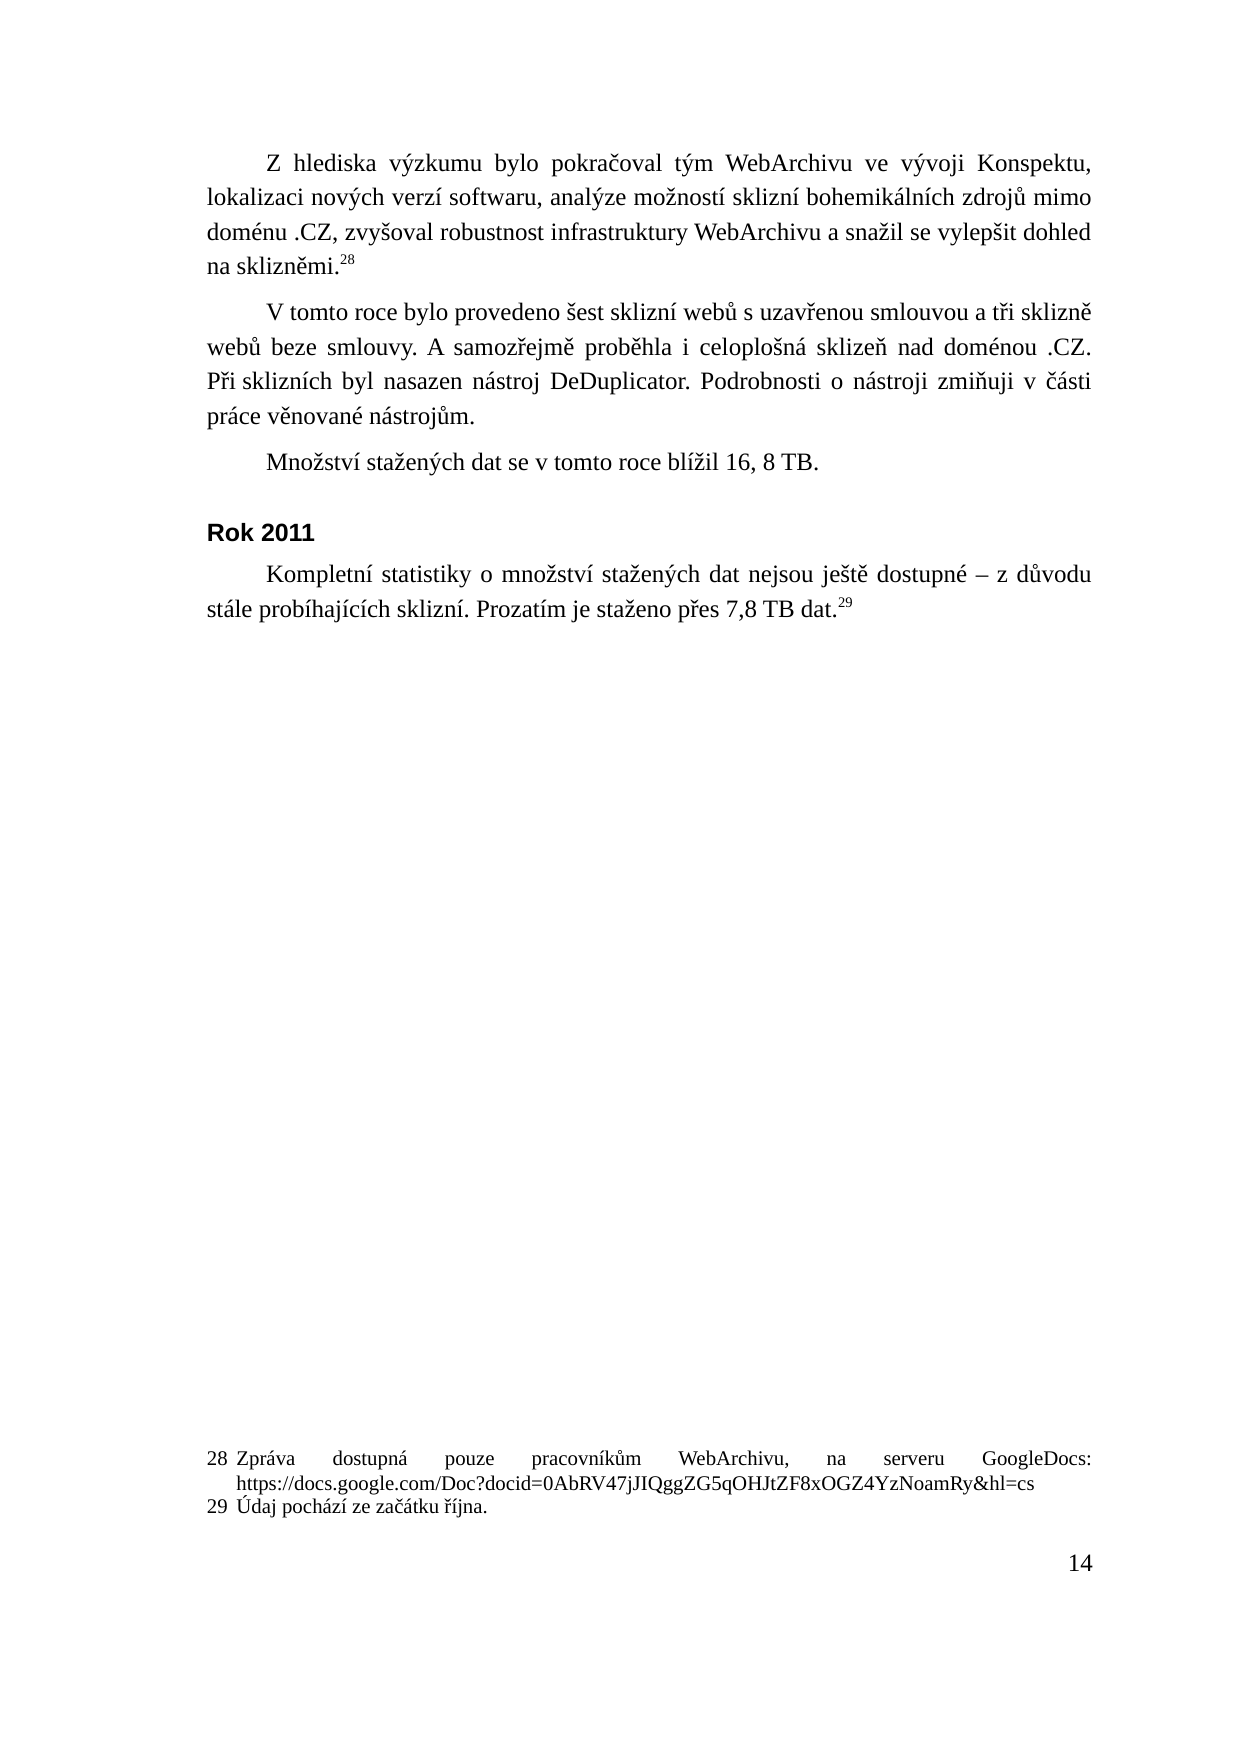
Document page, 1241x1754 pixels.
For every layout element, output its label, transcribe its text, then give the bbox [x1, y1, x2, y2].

text Zpráva dostupná pouze pracovníkům WebArchivu, na serveru GoogleDocs: https://docs.google.com/Doc?docid=0AbRV47jJIQggZG5qOHJtZF8xOGZ4YzNoamRy&hl=cs [207, 1446, 1093, 1494]
text V tomto roce bylo provedeno šest sklizní webů s uzavřenou smlouvou a tři sklizně webů beze smlouvy. A samozřejmě proběhla i celoplošná sklizeň nad doménou .CZ. Při sklizních byl nasazen nástroj DeDuplicator. Podrobnosti o nástroji zmiňuji v části práce věnované nástrojům. [207, 297, 1093, 429]
text Údaj pochází ze začátku října. [207, 1494, 1093, 1518]
text Kompletní statistiky o množství stažených dat nejsou ještě dostupné – z důvodu stále probíhajících sklizní. Prozatím je staženo přes 7,8 TB dat. [207, 559, 1093, 623]
text Množství stažených dat se v tomto roce blížil 16, 8 TB. [207, 447, 1093, 476]
text Z hlediska výzkumu bylo pokračoval tým WebArchivu ve vývoji Konspektu, lokalizaci nových verzí softwaru, analýze možností sklizní bohemikálních zdrojů mimo doménu .CZ, zvyšoval robustnost infrastruktury WebArchivu a snažil se vylepšit dohled na sklizněmi. [207, 148, 1093, 280]
subtitle Rok 2011 [207, 518, 1093, 547]
